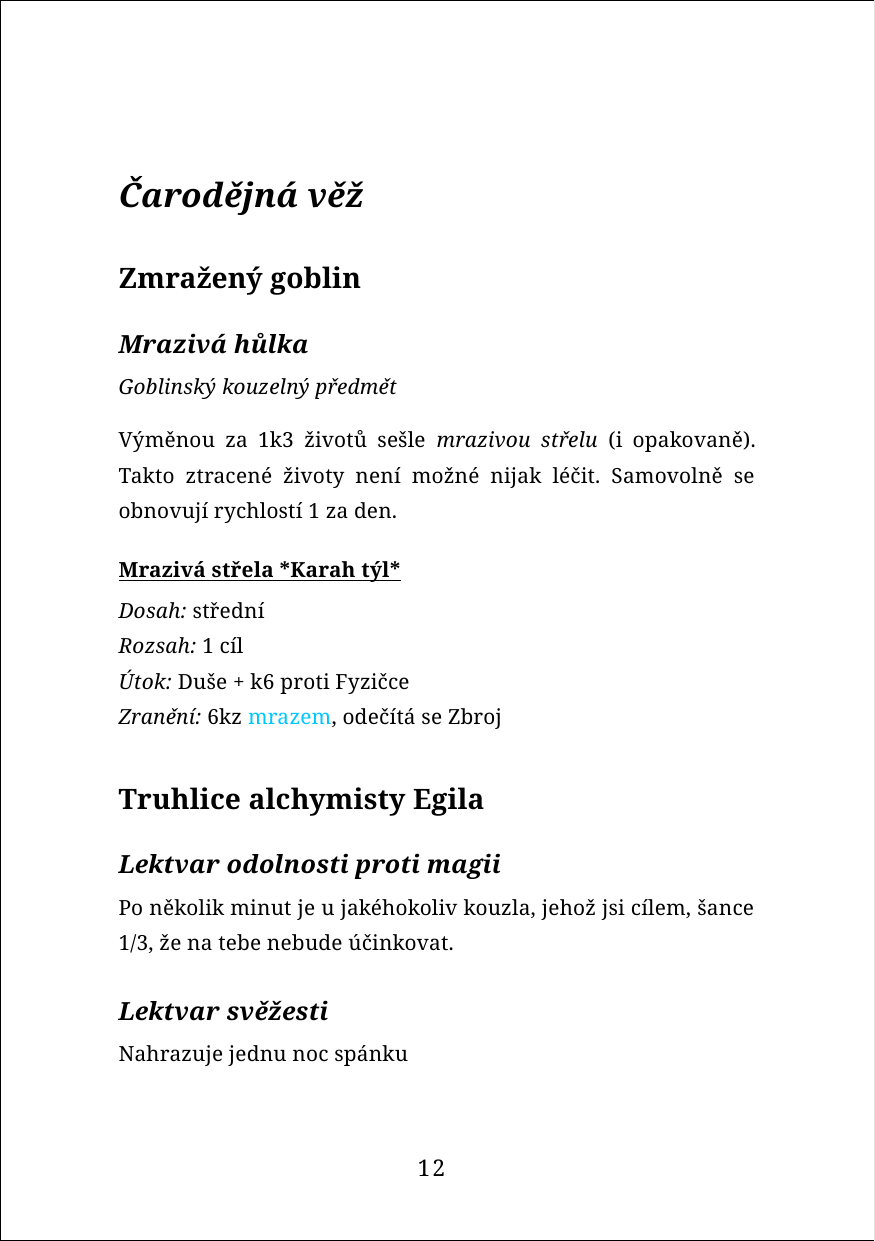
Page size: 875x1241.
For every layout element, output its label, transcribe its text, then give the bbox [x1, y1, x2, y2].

subtitle Lektvar odolnosti proti magii [118, 847, 756, 881]
subtitle Truhlice alchymisty Egila [118, 779, 756, 818]
text Výměnou za 1k3 životů sešle mrazivou střelu (i opakovaně). Takto ztracené životy není možné nijak léčit. Samovolně se obnovují rychlostí 1 za den. [118, 425, 756, 525]
text Nahrazuje jednu noc spánku [118, 1039, 756, 1068]
text Goblinský kouzelný předmět [118, 372, 756, 401]
subtitle Čarodějná věž [118, 172, 756, 217]
subtitle Zmražený goblin [118, 258, 756, 297]
subtitle Mrazivá hůlka [118, 326, 756, 360]
subtitle Lektvar svěžesti [118, 993, 756, 1027]
subtitle Mrazivá střela *Karah týl* [118, 556, 756, 584]
text Po několik minut je u jakéhokoliv kouzla, jehož jsi cílem, šance 1/3, že na tebe nebude účinkovat. [118, 893, 756, 957]
text Dosah: střední Rozsah: 1 cíl Útok: Duše + k6 proti Fyzičce Zranění: 6kz mrazem, odečítá se Zbroj [118, 596, 756, 731]
